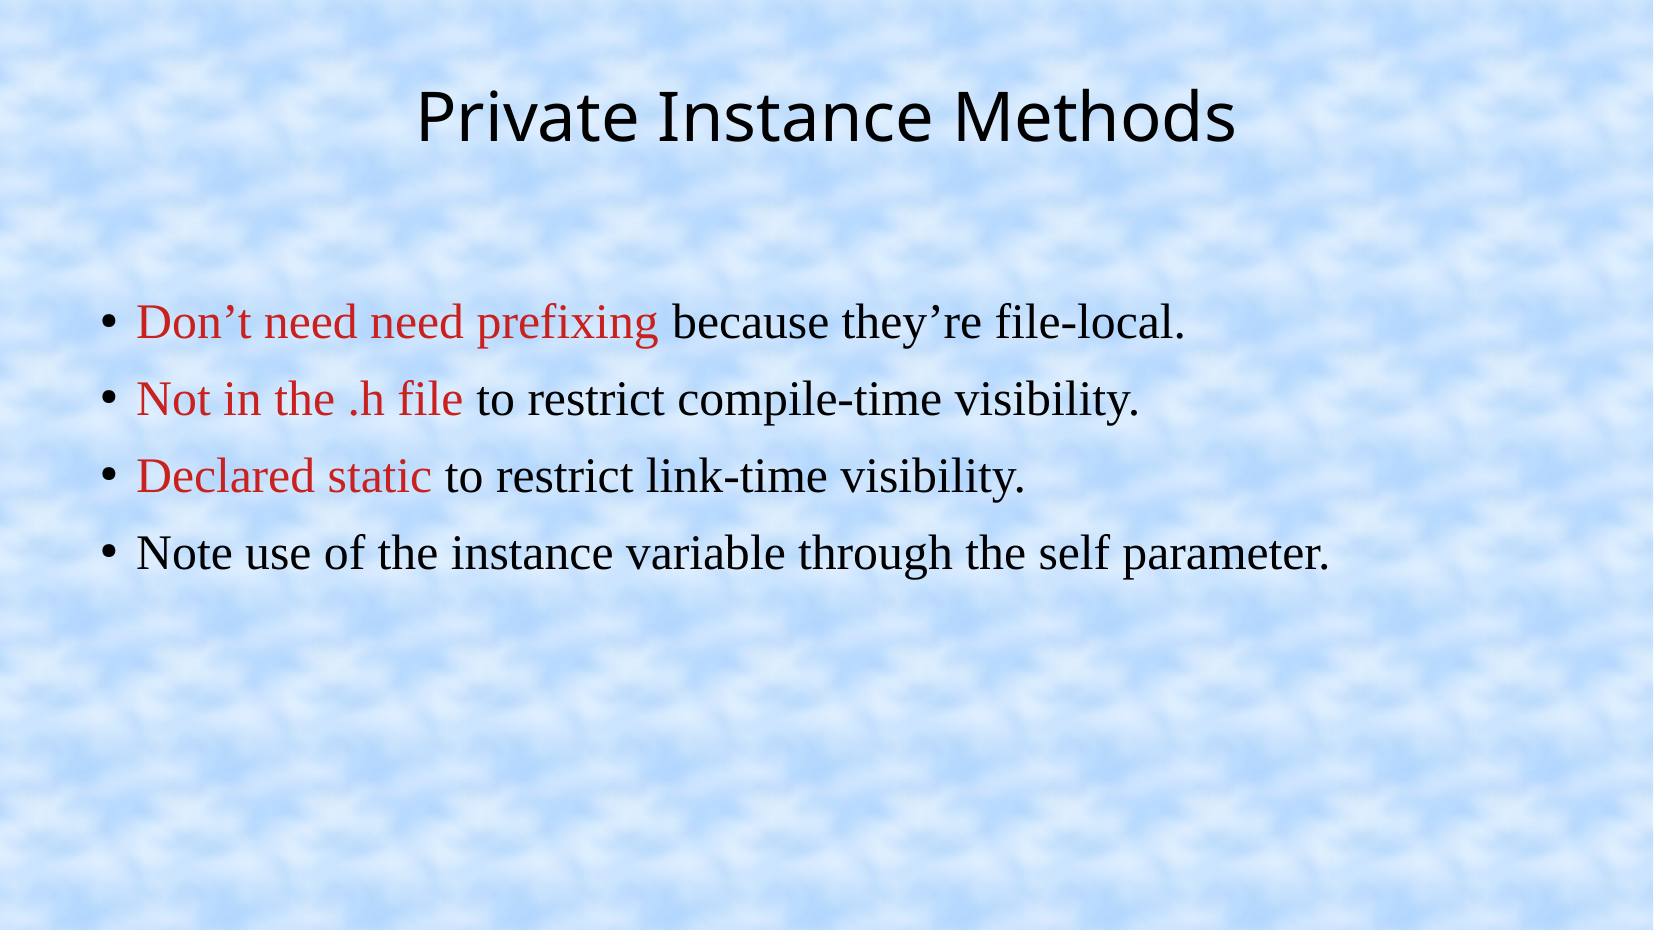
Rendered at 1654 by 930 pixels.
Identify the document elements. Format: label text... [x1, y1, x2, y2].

title Private Instance Methods [82, 36, 1571, 193]
list Don’t need need prefixing because they’re file-local. Not in the .h file to restrict compile-time visibility. Declared static to restrict link-time visibility. Note use of the instance variable through the self parameter. [82, 217, 1571, 841]
picture [0, 0, 1654, 930]
